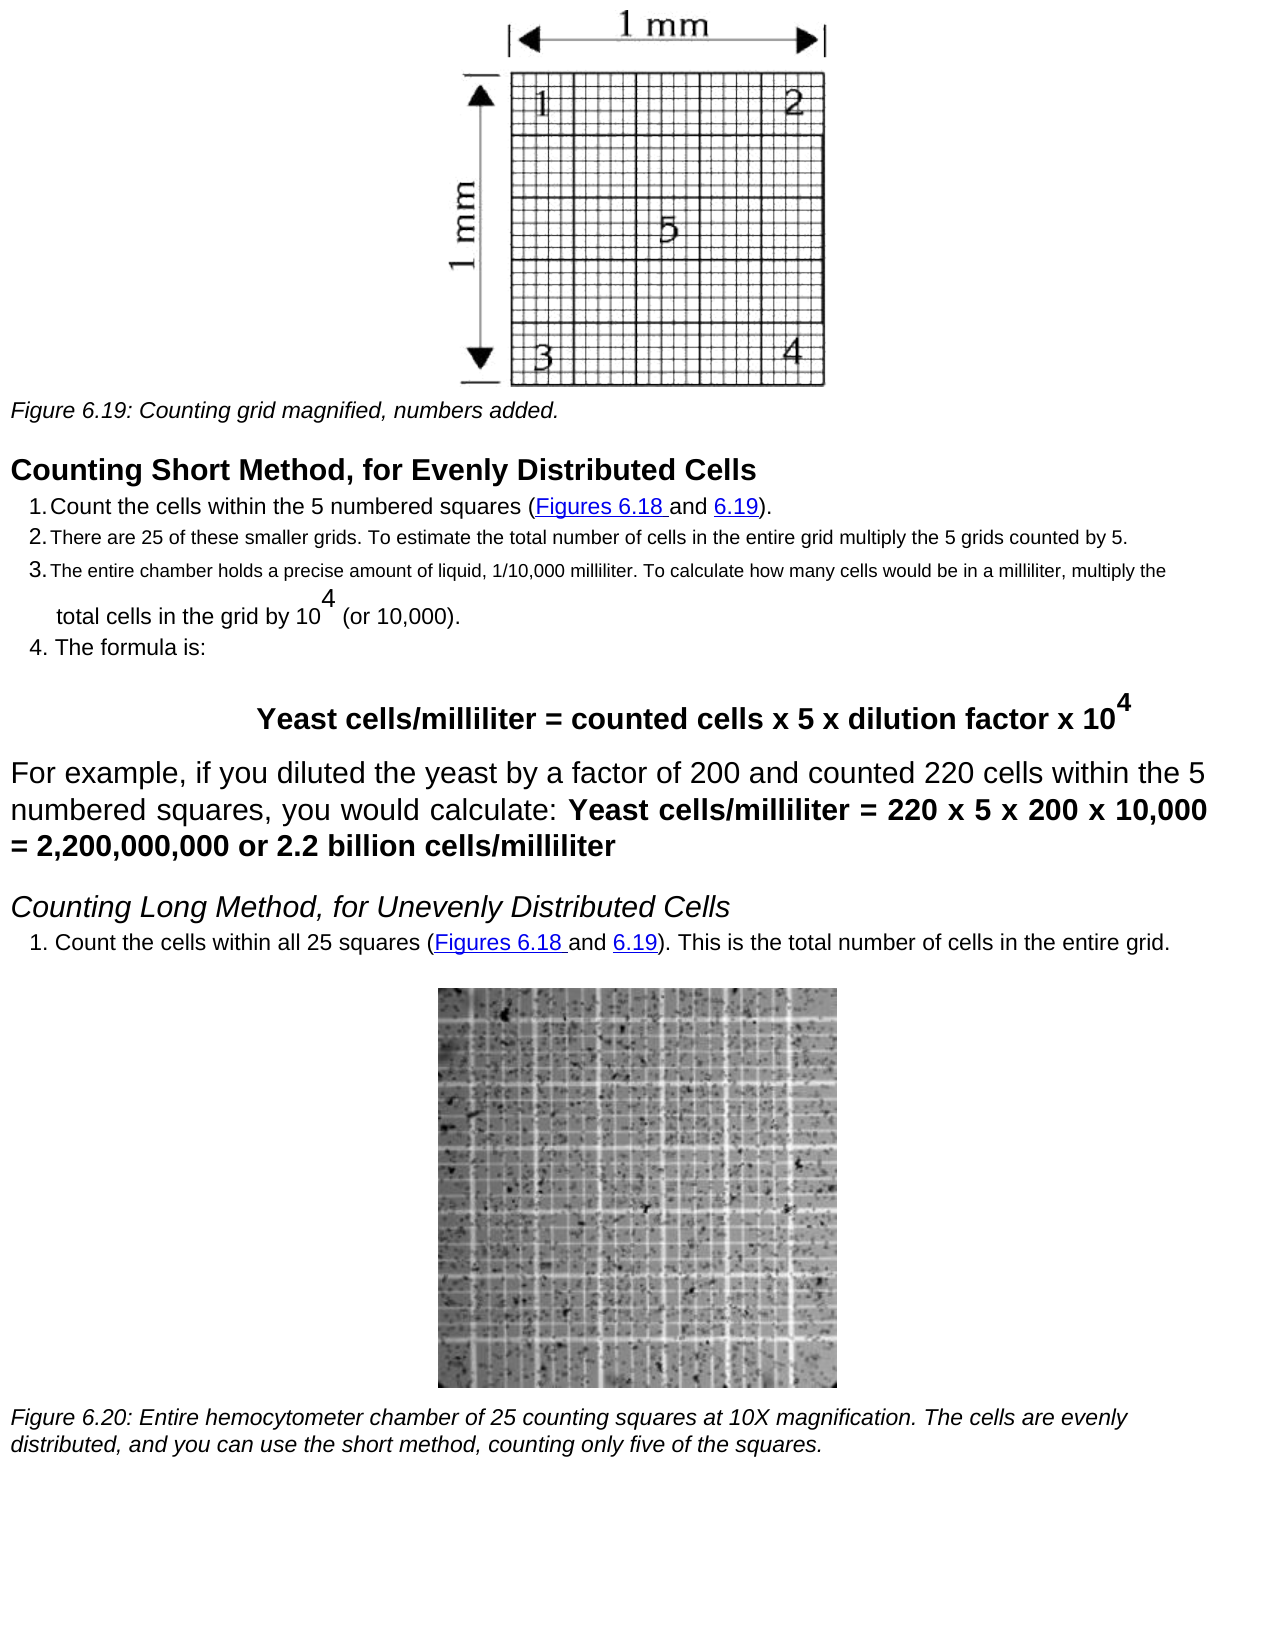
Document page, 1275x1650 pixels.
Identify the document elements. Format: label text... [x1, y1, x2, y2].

text 4. The formula is: [29, 634, 1237, 661]
text Yeast cells/milliliter = counted cells x 5 x dilution factor x 104 [256, 687, 1237, 739]
text Figure 6.19: Counting grid magnified, numbers added. [10, 397, 1237, 423]
text 1. Count the cells within all 25 squares (Figures 6.18 and 6.19). This is the total number of cells in the entire grid. [29, 929, 1237, 955]
list There are 25 of these smaller grids. To estimate the total number of cells in the entire grid multiply the 5 grids counted by 5. [28, 523, 1237, 549]
text For example, if you diluted the yeast by a factor of 200 and counted 220 cells within the 5 numbered squares, you would calculate: Yeast cells/milliliter = 220 x 5 x 200 x 10,000 = 2,200,000,000 or 2.2 billion cells/milliliter [10, 755, 1208, 862]
text Counting Short Method, for Evenly Distributed Cells [10, 452, 1237, 487]
picture [448, 10, 827, 387]
text total cells in the grid by 104 (or 10,000). [56, 583, 1237, 634]
picture [438, 988, 837, 1388]
list Count the cells within the 5 numbered squares (Figures 6.18 and 6.19). [28, 493, 1237, 519]
text Figure 6.20: Entire hemocytometer chamber of 25 counting squares at 10X magnification. The cells are evenly distributed, and you can use the short method, counting only five of the squares. [10, 1404, 1237, 1458]
text Counting Long Method, for Unevenly Distributed Cells [10, 889, 1237, 923]
list The entire chamber holds a precise amount of liquid, 1/10,000 milliliter. To calculate how many cells would be in a milliliter, multiply the [28, 556, 1237, 583]
